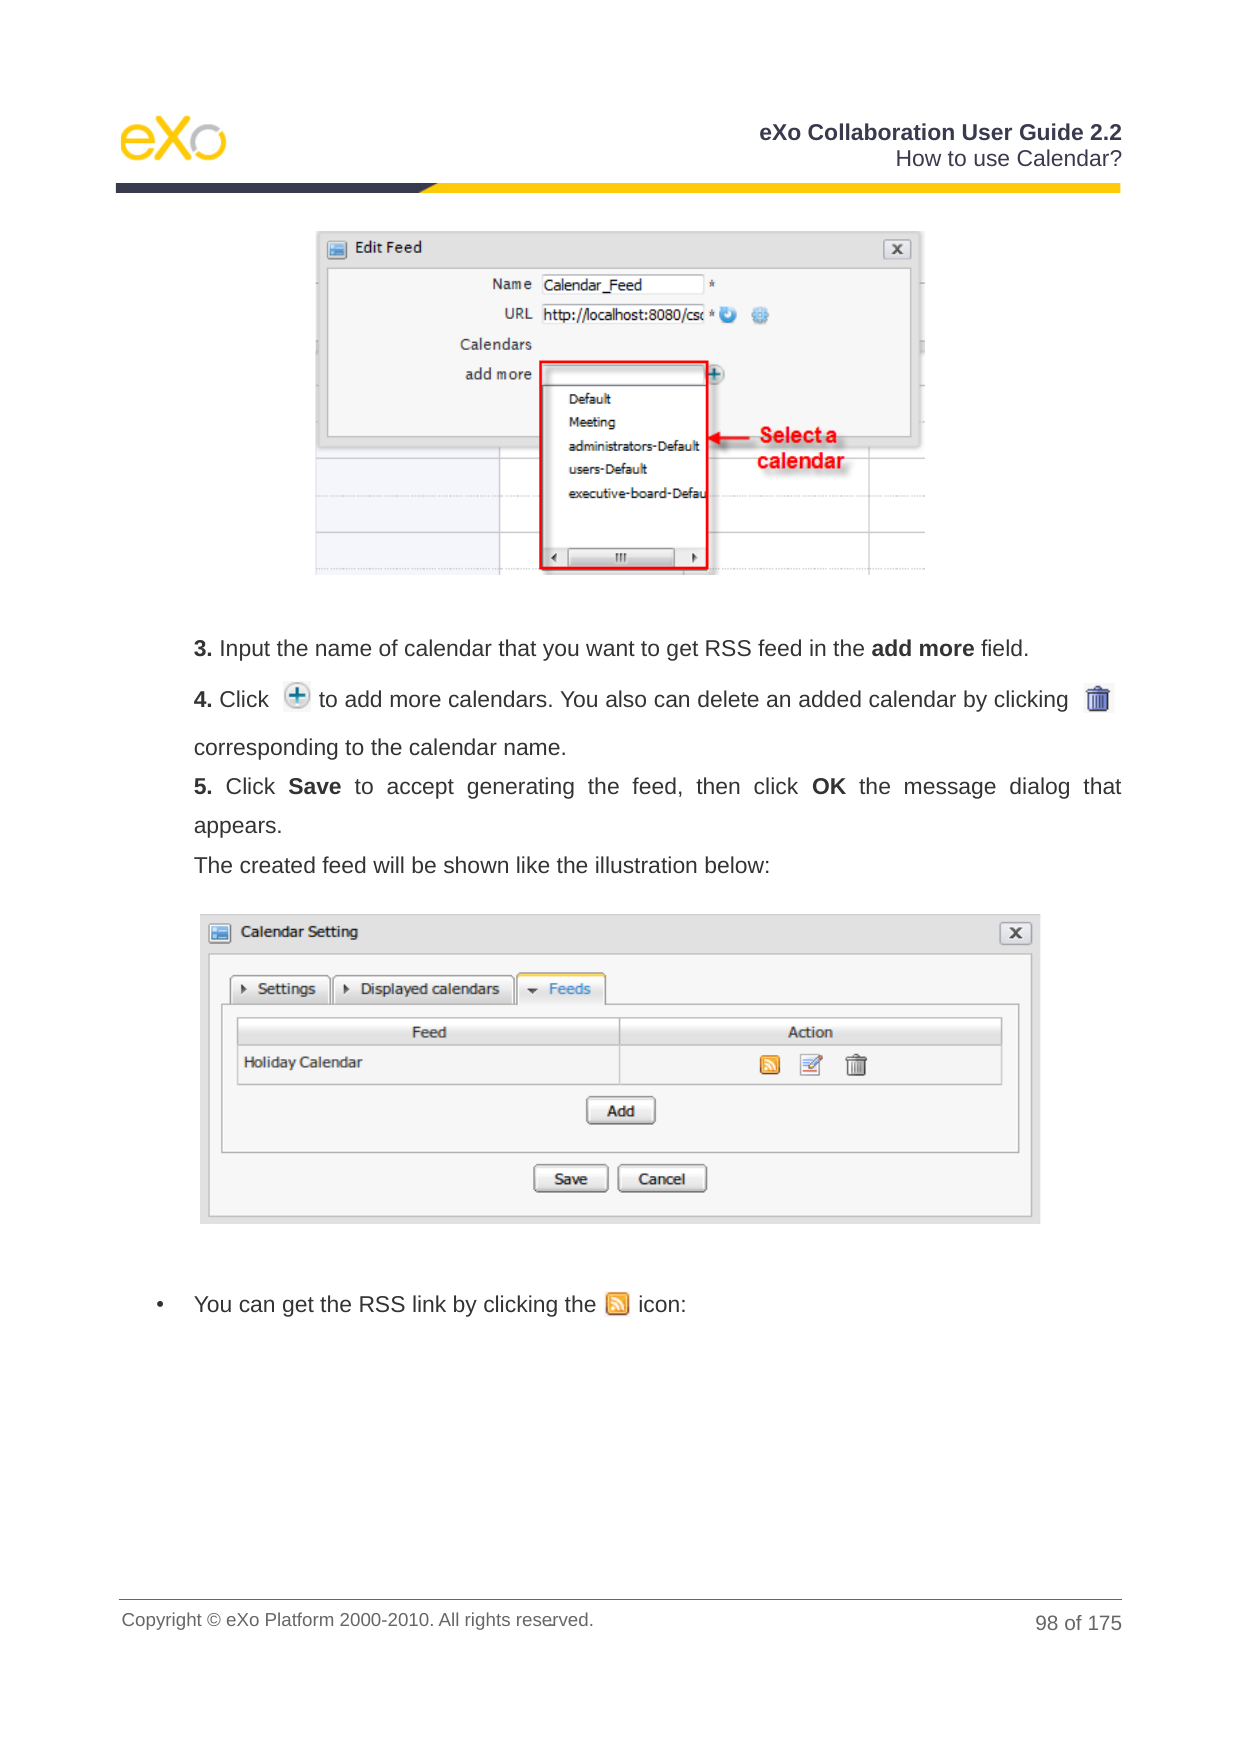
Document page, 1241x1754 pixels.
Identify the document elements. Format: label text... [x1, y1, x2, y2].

list 3. Input the name of calendar that you want to get RSS feed in the add more field. [156, 635, 1122, 661]
list 4. Click to add more calendars. You also can delete an added calendar by clicking corresponding to the calendar name. [156, 674, 1122, 760]
picture [1083, 683, 1115, 713]
list You can get the RSS link by clicking theicon: [156, 1284, 1122, 1324]
picture [200, 914, 1041, 1224]
list 5. Click Save to accept generating the feed, then click OK the message dialog that appears. [156, 773, 1122, 839]
picture [603, 1291, 631, 1317]
picture [283, 681, 312, 712]
list The created feed will be shown like the illustration below: [156, 852, 1122, 878]
picture [315, 231, 925, 575]
picture [120, 115, 227, 161]
picture [115, 183, 1121, 193]
